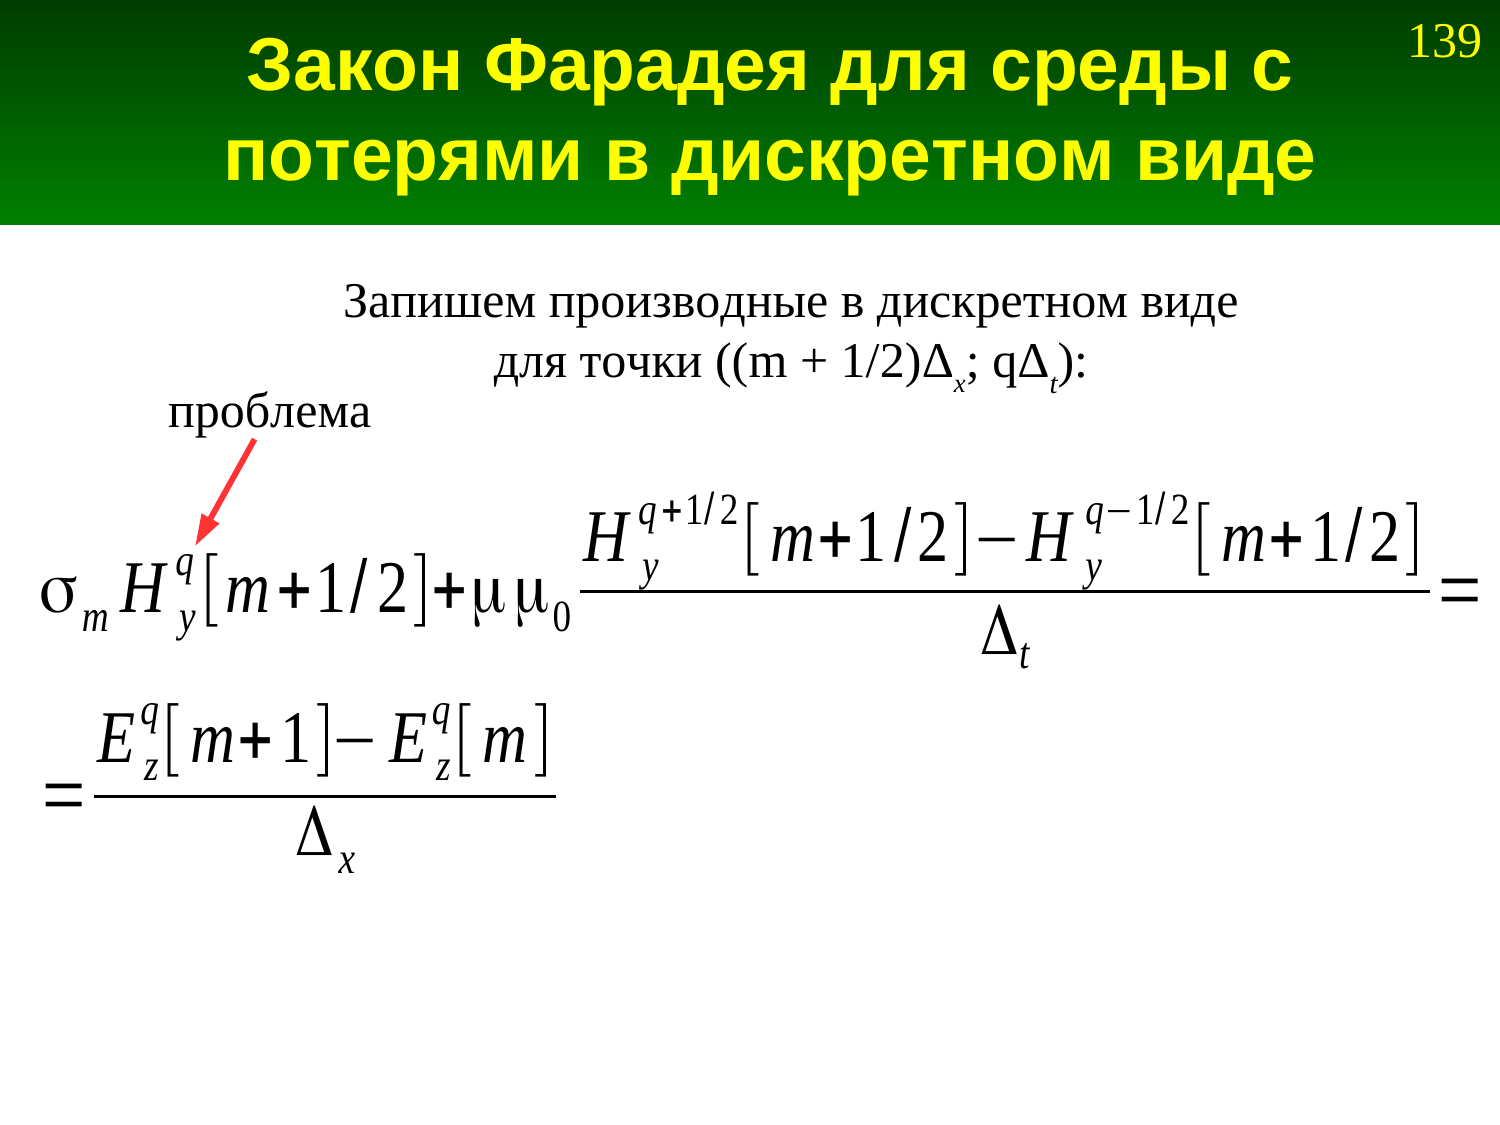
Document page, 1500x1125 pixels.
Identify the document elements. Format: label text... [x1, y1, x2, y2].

title Закон Фарадея для среды с потерями в дискретном виде [100, 7, 1441, 204]
text_box проблема [153, 370, 387, 446]
text_box Запишем производные в дискретном виде для точки ((m + 1/2)Δx; qΔt): [328, 259, 1268, 407]
chart [23, 482, 1500, 882]
